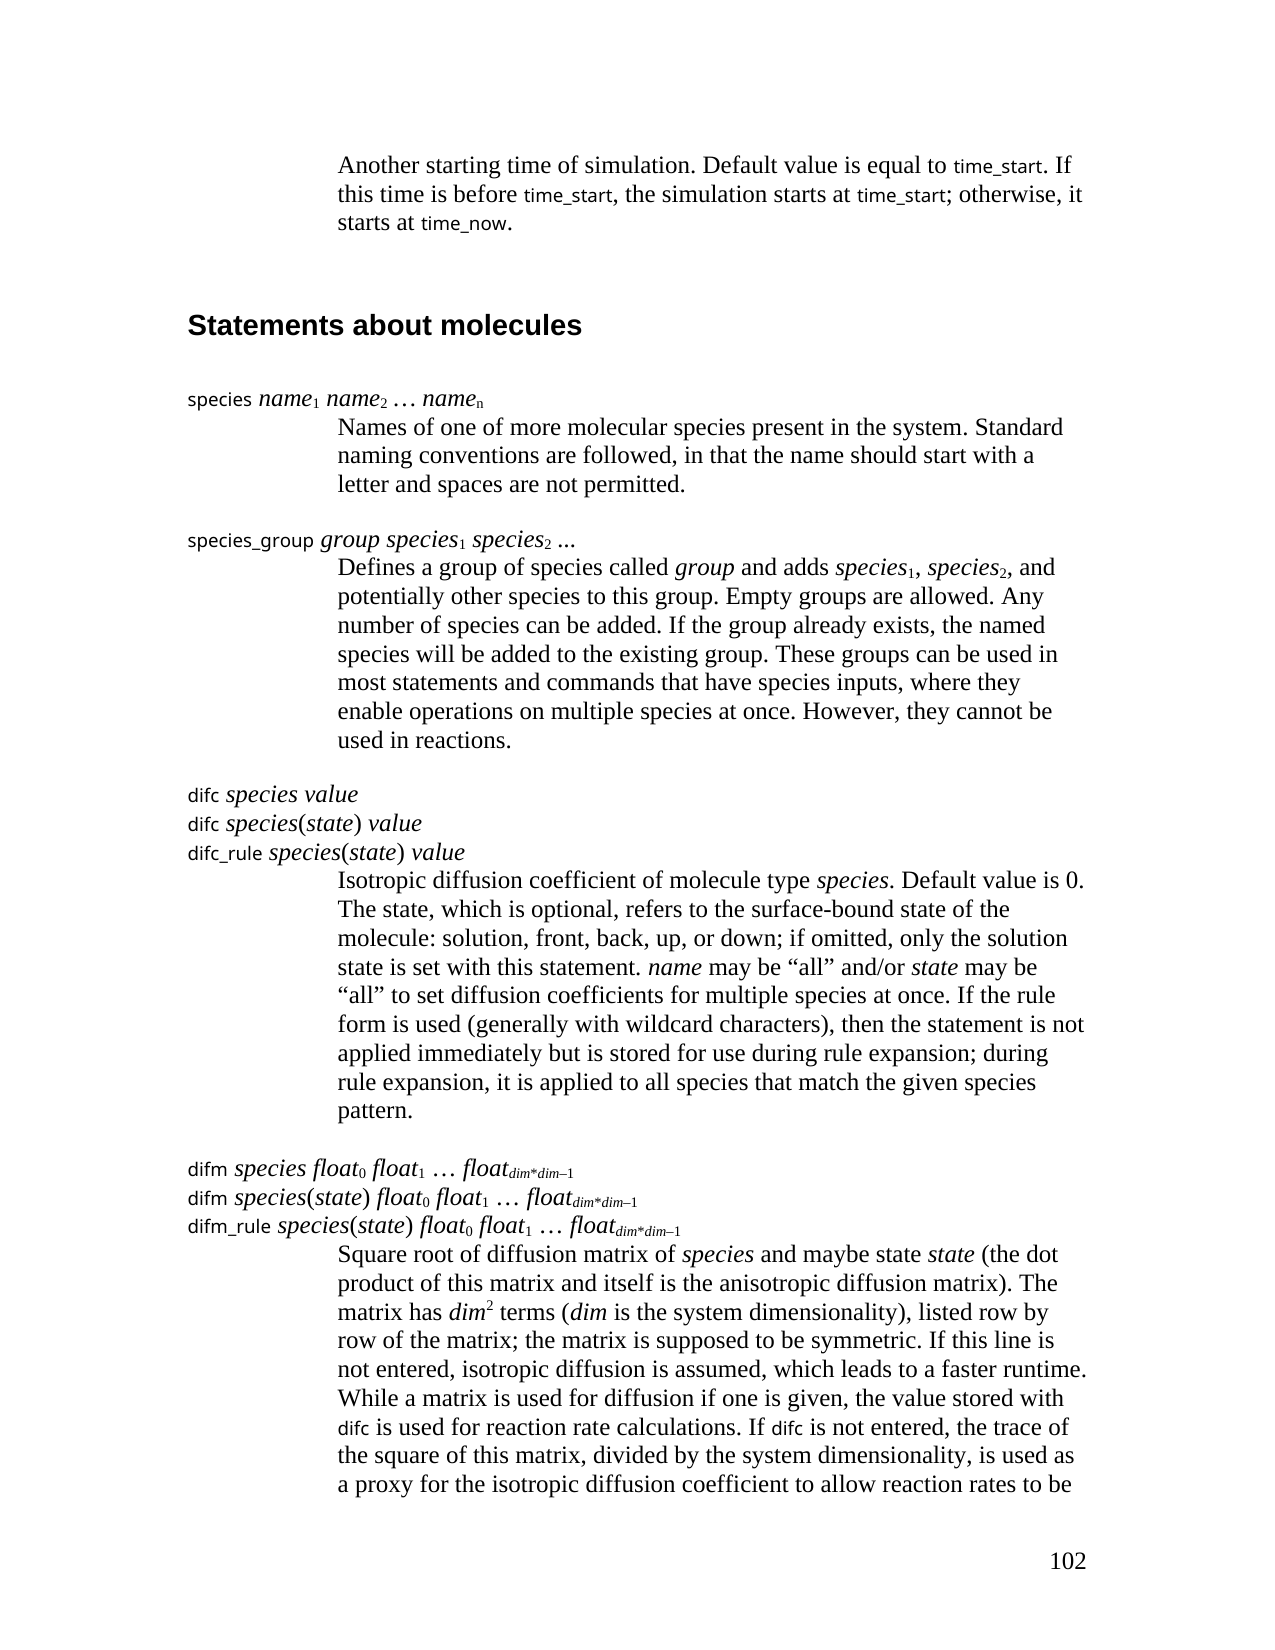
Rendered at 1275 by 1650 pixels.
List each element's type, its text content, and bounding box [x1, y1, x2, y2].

text difm species float0 float1 … floatdim*dim–1 [187, 1153, 1087, 1182]
text difm species(state) float0 float1 … floatdim*dim–1 [187, 1182, 1087, 1210]
text difc species(state) value [187, 808, 1087, 837]
text difm_rule species(state) float0 float1 … floatdim*dim–1 [187, 1210, 1087, 1239]
text Another starting time of simulation. Default value is equal to time_start. If this time is before time_start, the simulation starts at time_start; otherwise, it starts at time_now. [187, 150, 1087, 236]
text Square root of diffusion matrix of species and maybe state state (the dot product of this matrix and itself is the anisotropic diffusion matrix). The matrix has dim2 terms (dim is the system dimensionality), listed row by row of the matrix; the matrix is supposed to be symmetric. If this line is not entered, isotropic diffusion is assumed, which leads to a faster runtime. While a matrix is used for diffusion if one is given, the value stored with difc is used for reaction rate calculations. If difc is not entered, the trace of the square of this matrix, divided by the system dimensionality, is used as a proxy for the isotropic diffusion coefficient to allow reaction rates to be [187, 1239, 1087, 1498]
text difc species value [187, 779, 1087, 808]
text species_group group species1 species2 ... [187, 524, 1087, 552]
subtitle Statements about molecules [187, 308, 1087, 342]
text Defines a group of species called group and adds species1, species2, and potentially other species to this group. Empty groups are allowed. Any number of species can be added. If the group already exists, the named species will be added to the existing group. These groups can be used in most statements and commands that have species inputs, where they enable operations on multiple species at once. However, they cannot be used in reactions. [187, 552, 1087, 754]
text difc_rule species(state) value [187, 837, 1087, 865]
text Isotropic diffusion coefficient of molecule type species. Default value is 0. The state, which is optional, refers to the surface-bound state of the molecule: solution, front, back, up, or down; if omitted, only the solution state is set with this statement. name may be “all” and/or state may be “all” to set diffusion coefficients for multiple species at once. If the rule form is used (generally with wildcard characters), then the statement is not applied immediately but is stored for use during rule expansion; during rule expansion, it is applied to all species that match the given species pattern. [187, 865, 1087, 1124]
text Names of one of more molecular species present in the system. Standard naming conventions are followed, in that the name should start with a letter and spaces are not permitted. [187, 412, 1087, 498]
text species name1 name2 … namen [187, 383, 1087, 412]
